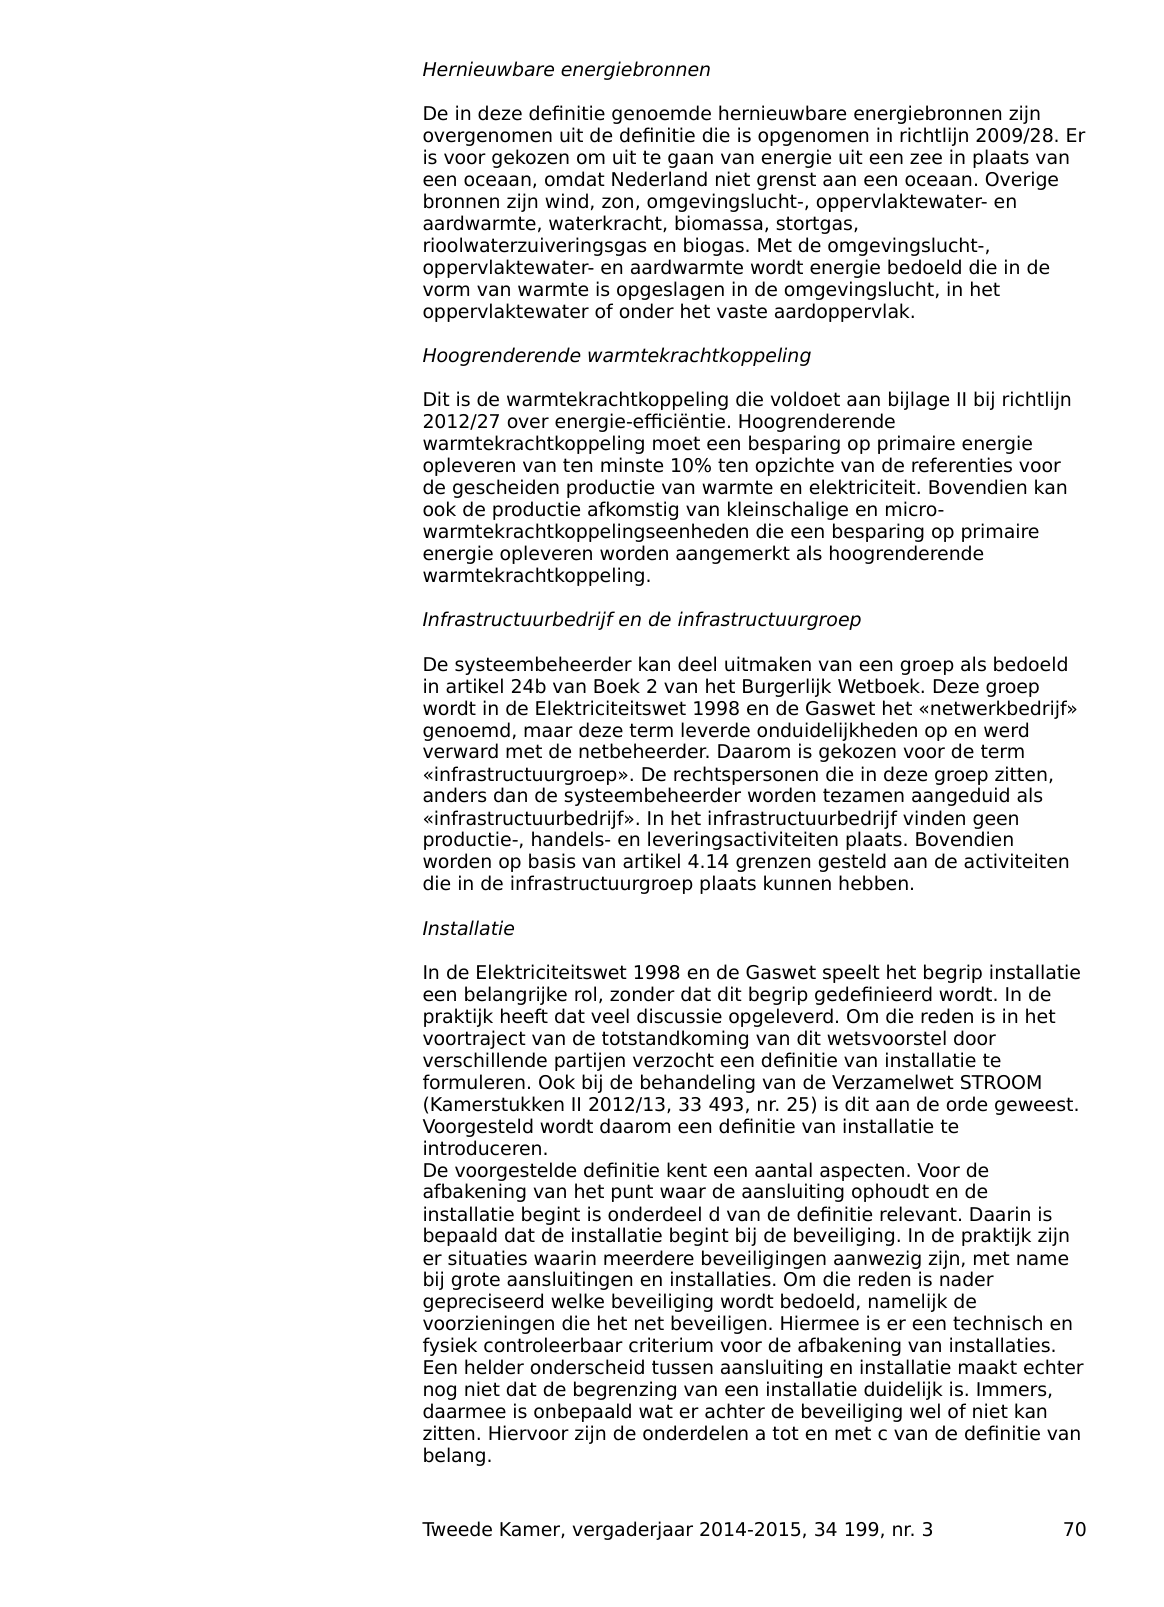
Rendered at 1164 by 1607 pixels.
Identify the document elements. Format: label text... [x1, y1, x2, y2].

text De systeembeheerder kan deel uitmaken van een groep als bedoeld in artikel 24b van Boek 2 van het Burgerlijk Wetboek. Deze groep wordt in de Elektriciteitswet 1998 en de Gaswet het «netwerkbedrijf» genoemd, maar deze term leverde onduidelijkheden op en werd verward met de netbeheerder. Daarom is gekozen voor de term «infrastructuurgroep». De rechtspersonen die in deze groep zitten, anders dan de systeembeheerder worden tezamen aangeduid als «infrastructuurbedrijf». In het infrastructuurbedrijf vinden geen productie-, handels- en leveringsactiviteiten plaats. Bovendien worden op basis van artikel 4.14 grenzen gesteld aan de activiteiten die in de infrastructuurgroep plaats kunnen hebben. [422, 653, 1087, 895]
text De in deze definitie genoemde hernieuwbare energiebronnen zijn overgenomen uit de definitie die is opgenomen in richtlijn 2009/28. Er is voor gekozen om uit te gaan van energie uit een zee in plaats van een oceaan, omdat Nederland niet grenst aan een oceaan. Overige bronnen zijn wind, zon, omgevingslucht-, oppervlaktewater- en aardwarmte, waterkracht, biomassa, stortgas, rioolwaterzuiveringsgas en biogas. Met de omgevingslucht-, oppervlaktewater- en aardwarmte wordt energie bedoeld die in de vorm van warmte is opgeslagen in de omgevingslucht, in het oppervlaktewater of onder het vaste aardoppervlak. [422, 103, 1087, 323]
text Dit is de warmtekrachtkoppeling die voldoet aan bijlage II bij richtlijn 2012/27 over energie-efficiëntie. Hoogrenderende warmtekrachtkoppeling moet een besparing op primaire energie opleveren van ten minste 10% ten opzichte van de referenties voor de gescheiden productie van warmte en elektriciteit. Bovendien kan ook de productie afkomstig van kleinschalige en micro-warmtekrachtkoppelingseenheden die een besparing op primaire energie opleveren worden aangemerkt als hoogrenderende warmtekrachtkoppeling. [422, 389, 1087, 587]
text De voorgestelde definitie kent een aantal aspecten. Voor de afbakening van het punt waar de aansluiting ophoudt en de installatie begint is onderdeel d van de definitie relevant. Daarin is bepaald dat de installatie begint bij de beveiliging. In de praktijk zijn er situaties waarin meerdere beveiligingen aanwezig zijn, met name bij grote aansluitingen en installaties. Om die reden is nader gepreciseerd welke beveiliging wordt bedoeld, namelijk de voorzieningen die het net beveiligen. Hiermee is er een technisch en fysiek controleerbaar criterium voor de afbakening van installaties. [422, 1159, 1087, 1357]
subtitle Infrastructuurbedrijf en de infrastructuurgroep [422, 609, 1087, 631]
subtitle Hernieuwbare energiebronnen [422, 59, 1087, 81]
text Een helder onderscheid tussen aansluiting en installatie maakt echter nog niet dat de begrenzing van een installatie duidelijk is. Immers, daarmee is onbepaald wat er achter de beveiliging wel of niet kan zitten. Hiervoor zijn de onderdelen a tot en met c van de definitie van belang. [422, 1357, 1087, 1467]
subtitle Installatie [422, 917, 1087, 939]
subtitle Hoogrenderende warmtekrachtkoppeling [422, 345, 1087, 367]
text In de Elektriciteitswet 1998 en de Gaswet speelt het begrip installatie een belangrijke rol, zonder dat dit begrip gedefinieerd wordt. In de praktijk heeft dat veel discussie opgeleverd. Om die reden is in het voortraject van de totstandkoming van dit wetsvoorstel door verschillende partijen verzocht een definitie van installatie te formuleren. Ook bij de behandeling van de Verzamelwet STROOM (Kamerstukken II 2012/13, 33 493, nr. 25) is dit aan de orde geweest. Voorgesteld wordt daarom een definitie van installatie te introduceren. [422, 962, 1087, 1159]
